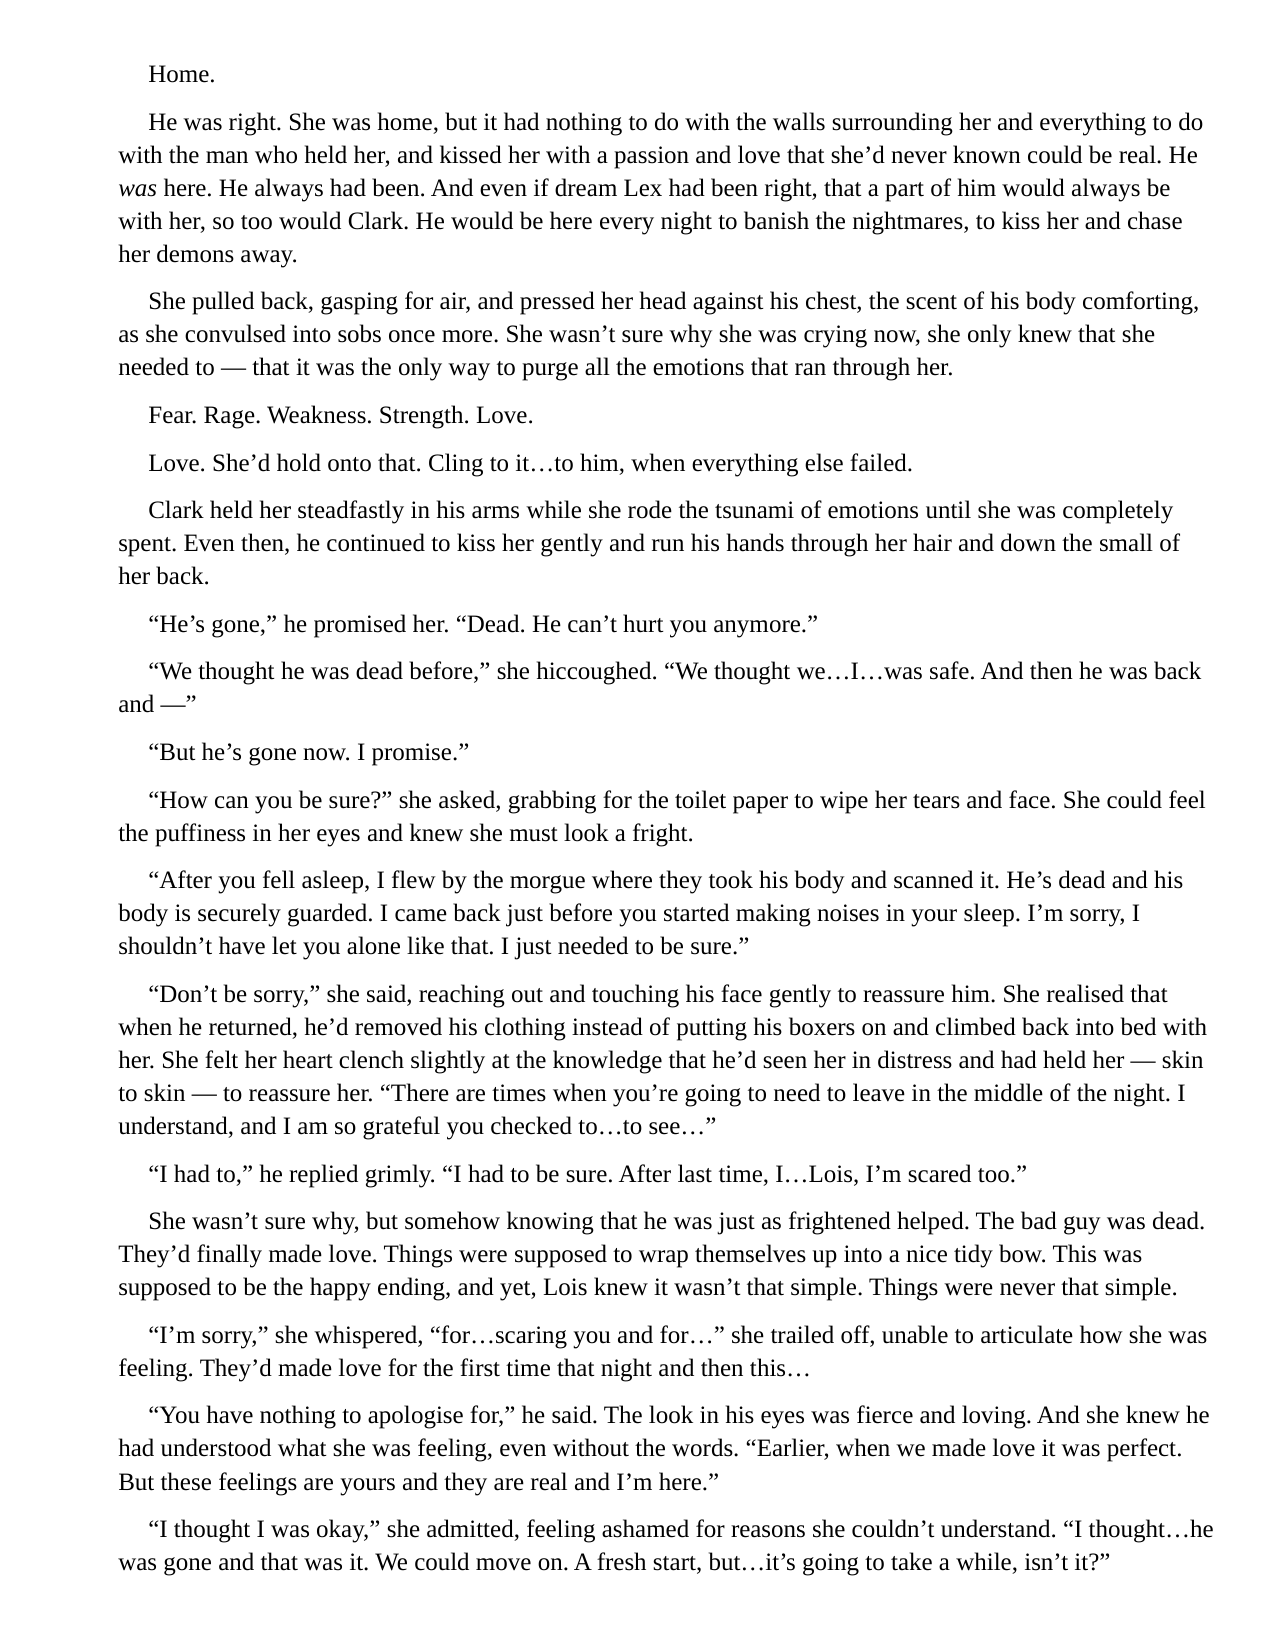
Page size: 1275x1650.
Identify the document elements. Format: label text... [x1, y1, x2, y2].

text “I had to,” he replied grimly. “I had to be sure. After last time, I…Lois, I’m scared too.” [118, 1159, 1216, 1187]
text “How can you be sure?” she asked, grabbing for the toilet paper to wipe her tears and face. She could feel the puffiness in her eyes and knew she must look a fright. [118, 785, 1216, 846]
text Home. [118, 59, 1216, 88]
text “I’m sorry,” she whispered, “for…scaring you and for…” she trailed off, unable to articulate how she was feeling. They’d made love for the first time that night and then this… [118, 1320, 1216, 1382]
text She wasn’t sure why, but somehow knowing that he was just as frightened helped. The bad guy was dead. They’d finally made love. Things were supposed to wrap themselves up into a nice tidy bow. This was supposed to be the happy ending, and yet, Lois knew it wasn’t that simple. Things were never that simple. [118, 1206, 1216, 1301]
text Fear. Rage. Weakness. Strength. Love. [118, 400, 1216, 429]
text “But he’s gone now. I promise.” [118, 737, 1216, 766]
text “We thought he was dead before,” she hiccoughed. “We thought we…I…was safe. And then he was back and —” [118, 656, 1216, 718]
text She pulled back, gasping for air, and pressed her head against his chest, the scent of his body comforting, as she convulsed into sobs once more. She wasn’t sure why she was crying now, she only knew that she needed to — that it was the only way to purge all the emotions that ran through her. [118, 286, 1216, 381]
text He was right. She was home, but it had nothing to do with the walls surrounding her and everything to do with the man who held her, and kissed her with a passion and love that she’d never known could be real. He was here. He always had been. And even if dream Lex had been right, that a part of him would always be with her, so too would Clark. He would be here every night to banish the nightmares, to kiss her and chase her demons away. [118, 107, 1216, 267]
text Clark held her steadfastly in his arms while she rode the tsunami of emotions until she was completely spent. Even then, he continued to kiss her gently and run his hands through her hair and down the small of her back. [118, 495, 1216, 590]
text “I thought I was okay,” she admitted, feeling ashamed for reasons she couldn’t understand. “I thought…he was gone and that was it. We could move on. A fresh start, but…it’s going to take a while, isn’t it?” [118, 1514, 1216, 1576]
text Love. She’d hold onto that. Cling to it…to him, when everything else failed. [118, 448, 1216, 476]
text “You have nothing to apologise for,” he said. The look in his eyes was fierce and loving. And she knew he had understood what she was feeling, even without the words. “Earlier, when we made love it was perfect. But these feelings are yours and they are real and I’m here.” [118, 1401, 1216, 1495]
text “Don’t be sorry,” she said, reaching out and touching his face gently to reassure him. She realised that when he returned, he’d removed his clothing instead of putting his boxers on and climbed back into bed with her. She felt her heart clench slightly at the knowledge that he’d seen her in distress and had held her — skin to skin — to reassure her. “There are times when you’re going to need to leave in the middle of the night. I understand, and I am so grateful you checked to…to see…” [118, 979, 1216, 1140]
text “After you fell asleep, I flew by the morgue where they took his body and scanned it. He’s dead and his body is securely guarded. I came back just before you started making noises in your sleep. I’m sorry, I shouldn’t have let you alone like that. I just needed to be sure.” [118, 865, 1216, 960]
text “He’s gone,” he promised her. “Dead. He can’t hurt you anymore.” [118, 609, 1216, 638]
